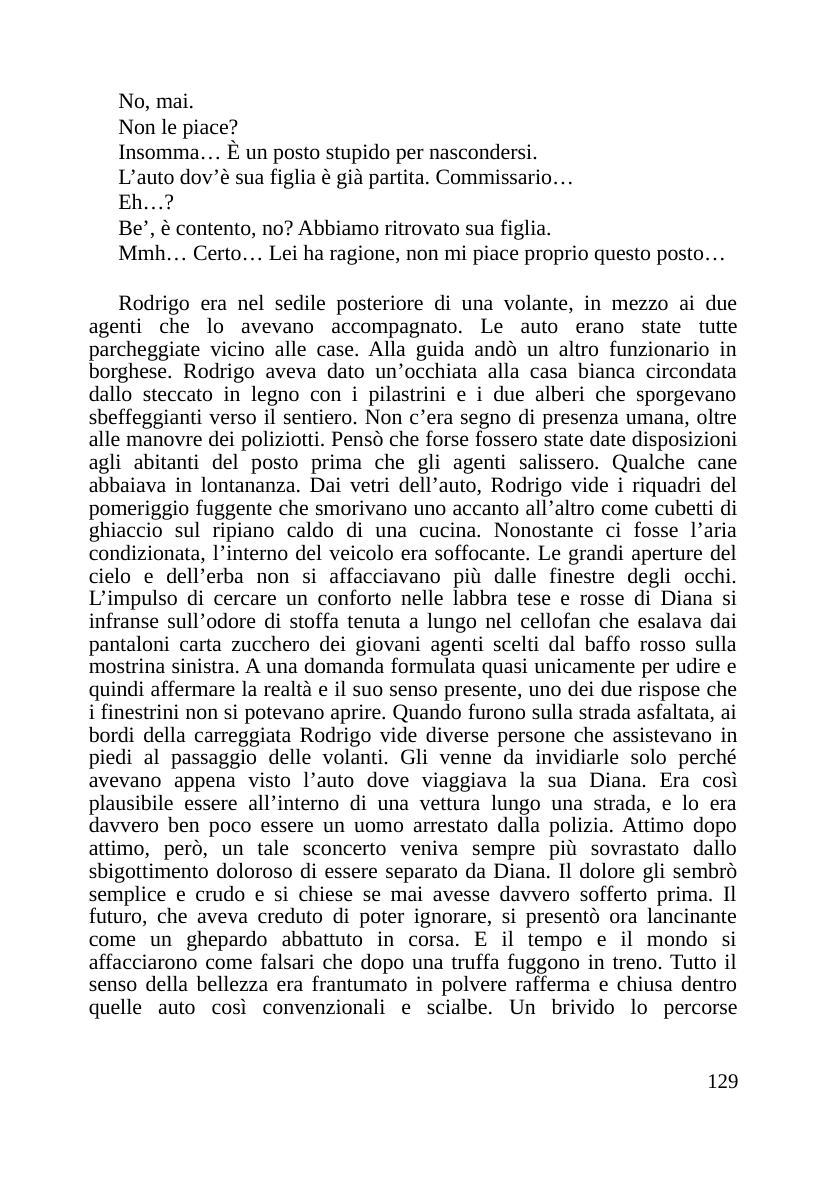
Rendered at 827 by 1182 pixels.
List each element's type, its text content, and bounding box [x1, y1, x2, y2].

text No, mai. [88, 88, 738, 114]
text Mmh… Certo… Lei ha ragione, non mi piace proprio questo posto… [88, 240, 738, 265]
text Eh…? [88, 189, 738, 214]
text L’auto dov’è sua figlia è già partita. Commissario… [88, 164, 738, 189]
text Rodrigo era nel sedile posteriore di una volante, in mezzo ai due agenti che lo avevano accompagnato. Le auto erano state tutte parcheggiate vicino alle case. Alla guida andò un altro funzionario in borghese. Rodrigo aveva dato un’occhiata alla casa bianca circondata dallo steccato in legno con i pilastrini e i due alberi che sporgevano sbeffeggianti verso il sentiero. Non c’era segno di presenza umana, oltre alle manovre dei poliziotti. Pensò che forse fossero state date disposizioni agli abitanti del posto prima che gli agenti salissero. Qualche cane abbaiava in lontananza. Dai vetri dell’auto, Rodrigo vide i riquadri del pomeriggio fuggente che smorivano uno accanto all’altro come cubetti di ghiaccio sul ripiano caldo di una cucina. Nonostante ci fosse l’aria condizionata, l’interno del veicolo era soffocante. Le grandi aperture del cielo e dell’erba non si affacciavano più dalle finestre degli occhi. L’impulso di cercare un conforto nelle labbra tese e rosse di Diana si infranse sull’odore di stoffa tenuta a lungo nel cellofan che esalava dai pantaloni carta zucchero dei giovani agenti scelti dal baffo rosso sulla mostrina sinistra. A una domanda formulata quasi unicamente per udire e quindi affermare la realtà e il suo senso presente, uno dei due rispose che i finestrini non si potevano aprire. Quando furono sulla strada asfaltata, ai bordi della carreggiata Rodrigo vide diverse persone che assistevano in piedi al passaggio delle volanti. Gli venne da invidiarle solo perché avevano appena visto l’auto dove viaggiava la sua Diana. Era così plausibile essere all’interno di una vettura lungo una strada, e lo era davvero ben poco essere un uomo arrestato dalla polizia. Attimo dopo attimo, però, un tale sconcerto veniva sempre più sovrastato dallo sbigottimento doloroso di essere separato da Diana. Il dolore gli sembrò semplice e crudo e si chiese se mai avesse davvero sofferto prima. Il futuro, che aveva creduto di poter ignorare, si presentò ora lancinante come un ghepardo abbattuto in corsa. E il tempo e il mondo si affacciarono come falsari che dopo una truffa fuggono in treno. Tutto il senso della bellezza era frantumato in polvere rafferma e chiusa dentro quelle auto così convenzionali e scialbe. Un brivido lo percorse [88, 290, 738, 1019]
text Insomma… È un posto stupido per nascondersi. [88, 139, 738, 164]
text Non le piace? [88, 114, 738, 139]
text Be’, è contento, no? Abbiamo ritrovato sua figlia. [88, 214, 738, 240]
